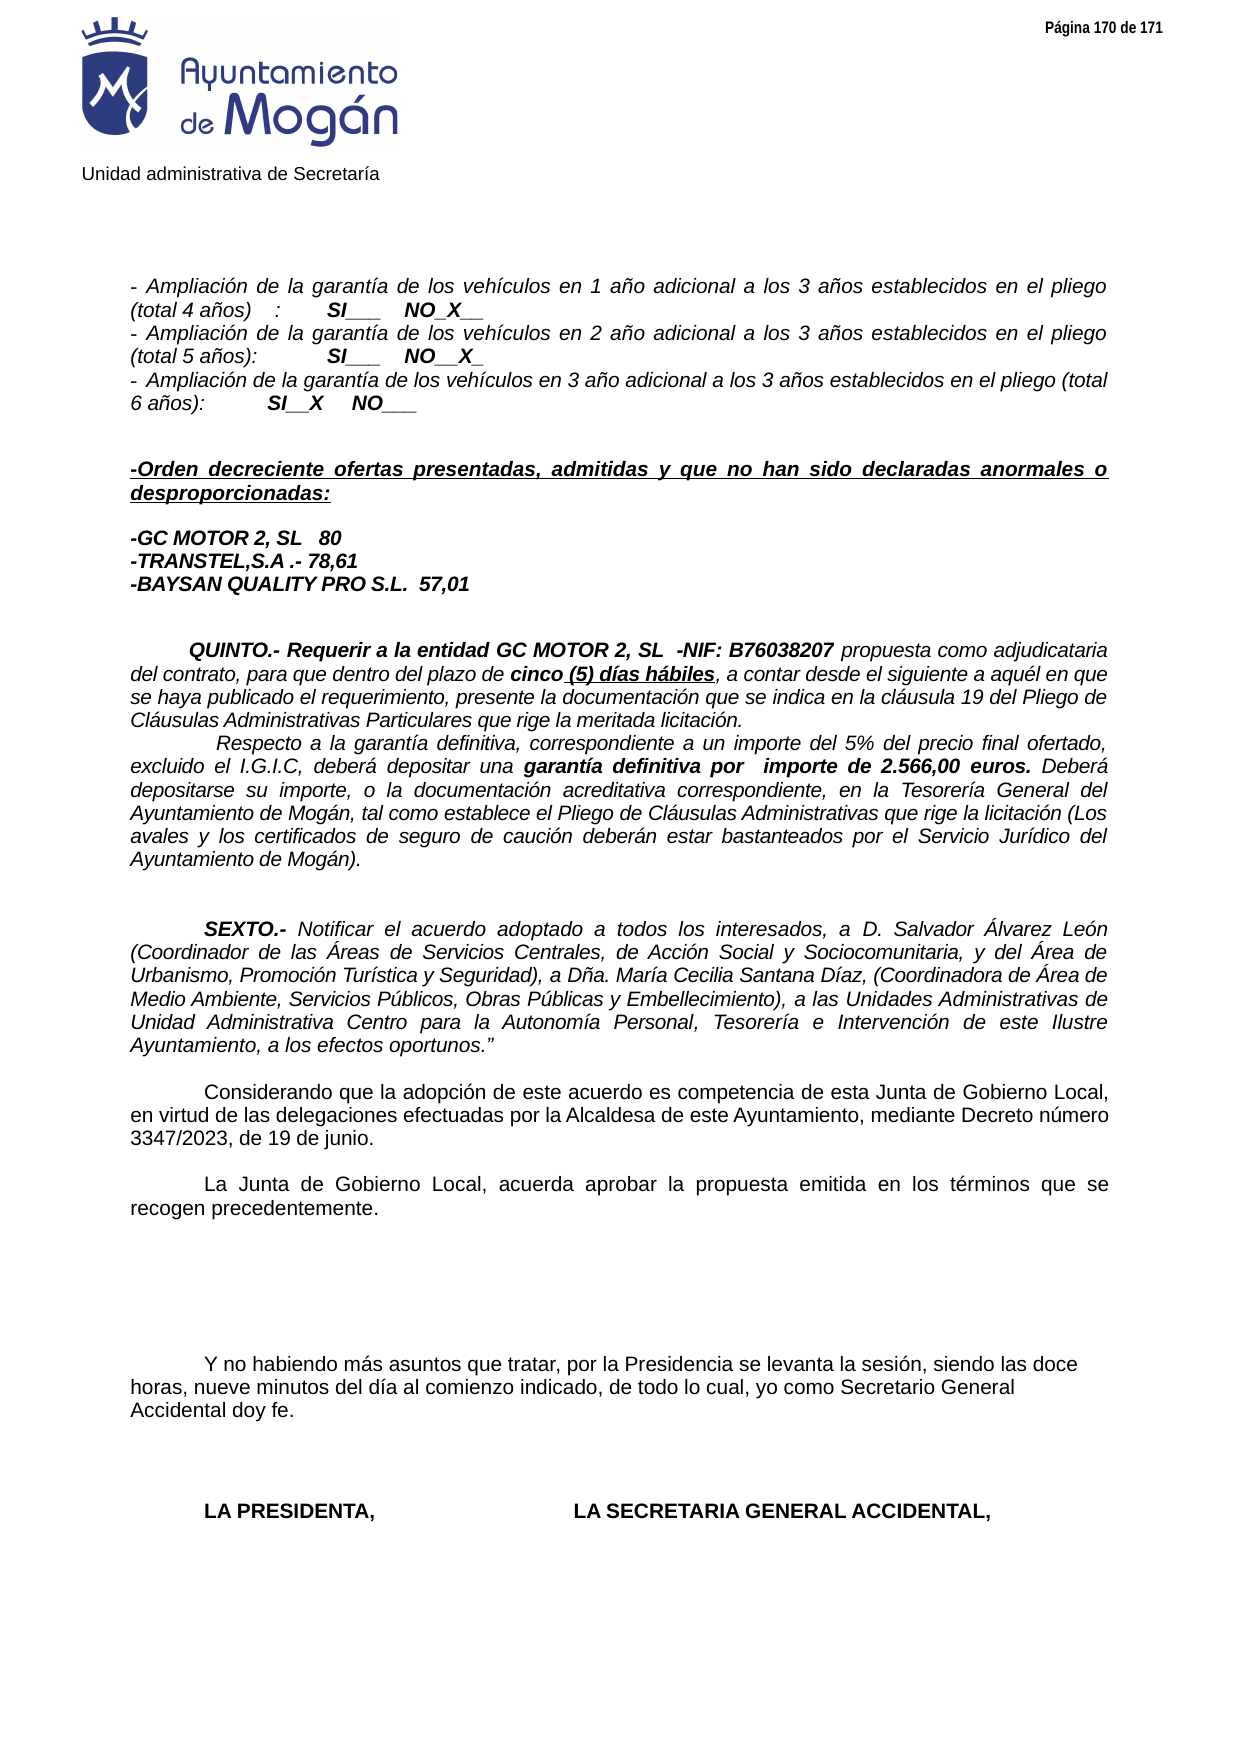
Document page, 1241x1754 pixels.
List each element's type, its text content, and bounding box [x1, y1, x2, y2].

text -TRANSTEL,S.A .- 78,61 [130, 549, 1110, 572]
text LA PRESIDENTA, LA SECRETARIA GENERAL ACCIDENTAL, [130, 1499, 1110, 1523]
text La Junta de Gobierno Local, acuerda aprobar la propuesta emitida en los términos que se recogen precedentemente. [130, 1173, 1110, 1219]
text -BAYSAN QUALITY PRO S.L. 57,01 [130, 572, 1110, 596]
picture [81, 17, 398, 153]
text -Orden decreciente ofertas presentadas, admitidas y que no han sido declaradas anormales o desproporcionadas: [130, 458, 1110, 504]
text Y no habiendo más asuntos que tratar, por la Presidencia se levanta la sesión, siendo las doce horas, nueve minutos del día al comienzo indicado, de todo lo cual, yo como Secretario General Accidental doy fe. [130, 1352, 1110, 1422]
text SEXTO.- Notificar el acuerdo adoptado a todos los interesados, a D. Salvador Álvarez León (Coordinador de las Áreas de Servicios Centrales, de Acción Social y Sociocomunitaria, y del Área de Urbanismo, Promoción Turística y Seguridad), a Dña. María Cecilia Santana Díaz, (Coordinadora de Área de Medio Ambiente, Servicios Públicos, Obras Públicas y Embellecimiento), a las Unidades Administrativas de Unidad Administrativa Centro para la Autonomía Personal, Tesorería e Intervención de este Ilustre Ayuntamiento, a los efectos oportunos.” [130, 918, 1110, 1057]
list Ampliación de la garantía de los vehículos en 2 año adicional a los 3 años establecidos en el pliego (total 5 años): SI___ NO__X_ [130, 322, 1110, 368]
text -GC MOTOR 2, SL 80 [130, 526, 1110, 549]
list Ampliación de la garantía de los vehículos en 3 año adicional a los 3 años establecidos en el pliego (total 6 años): SI__X NO___ [130, 368, 1110, 415]
text QUINTO.- Requerir a la entidad GC MOTOR 2, SL -NIF: B76038207 propuesta como adjudicataria del contrato, para que dentro del plazo de cinco (5) días hábiles, a contar desde el siguiente a aquél en que se haya publicado el requerimiento, presente la documentación que se indica en la cláusula 19 del Pliego de Cláusulas Administrativas Particulares que rige la meritada licitación. [130, 639, 1110, 732]
list Ampliación de la garantía de los vehículos en 1 año adicional a los 3 años establecidos en el pliego (total 4 años) : SI___ NO_X__ [130, 275, 1110, 322]
text Considerando que la adopción de este acuerdo es competencia de esta Junta de Gobierno Local, en virtud de las delegaciones efectuadas por la Alcaldesa de este Ayuntamiento, mediante Decreto número 3347/2023, de 19 de junio. [130, 1080, 1110, 1150]
text Respecto a la garantía definitiva, correspondiente a un importe del 5% del precio final ofertado, excluido el I.G.I.C, deberá depositar una garantía definitiva por importe de 2.566,00 euros. Deberá depositarse su importe, o la documentación acreditativa correspondiente, en la Tesorería General del Ayuntamiento de Mogán, tal como establece el Pliego de Cláusulas Administrativas que rige la licitación (Los avales y los certificados de seguro de caución deberán estar bastanteados por el Servicio Jurídico del Ayuntamiento de Mogán). [130, 732, 1110, 871]
